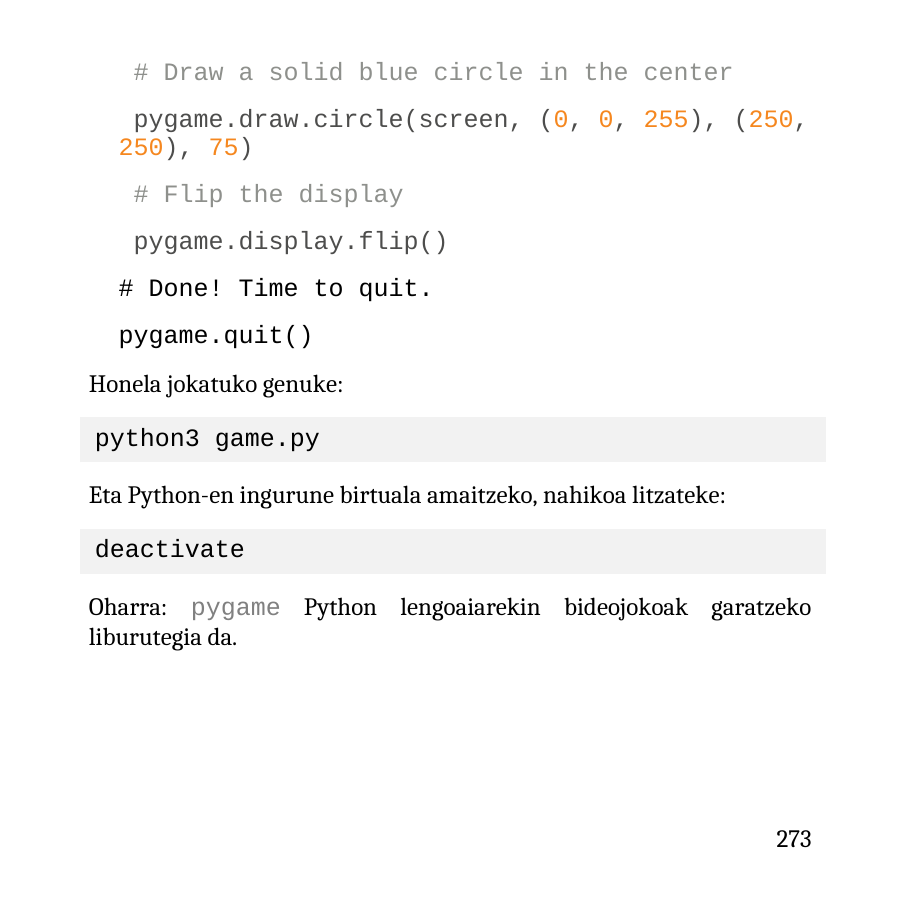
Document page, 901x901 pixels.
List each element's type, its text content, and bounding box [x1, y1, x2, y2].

text python3 game.py [86, 424, 820, 456]
text Oharra: pygame Python lengoaiarekin bideojokoak garatzeko liburutegia da. [89, 592, 811, 651]
text Eta Python-en ingurune birtuala amaitzeko, nahikoa litzateke: [89, 481, 811, 510]
text deactivate [86, 535, 820, 567]
text Honela jokatuko genuke: [89, 370, 811, 399]
text pygame.draw.circle(screen, (0, 0, 255), (250, 250), 75) [118, 106, 811, 163]
text # Draw a solid blue circle in the center [118, 59, 811, 87]
text pygame.display.flip() [118, 229, 811, 257]
text # Done! Time to quit. [118, 276, 811, 304]
text pygame.quit() [118, 323, 811, 351]
text # Flip the display [118, 182, 811, 210]
